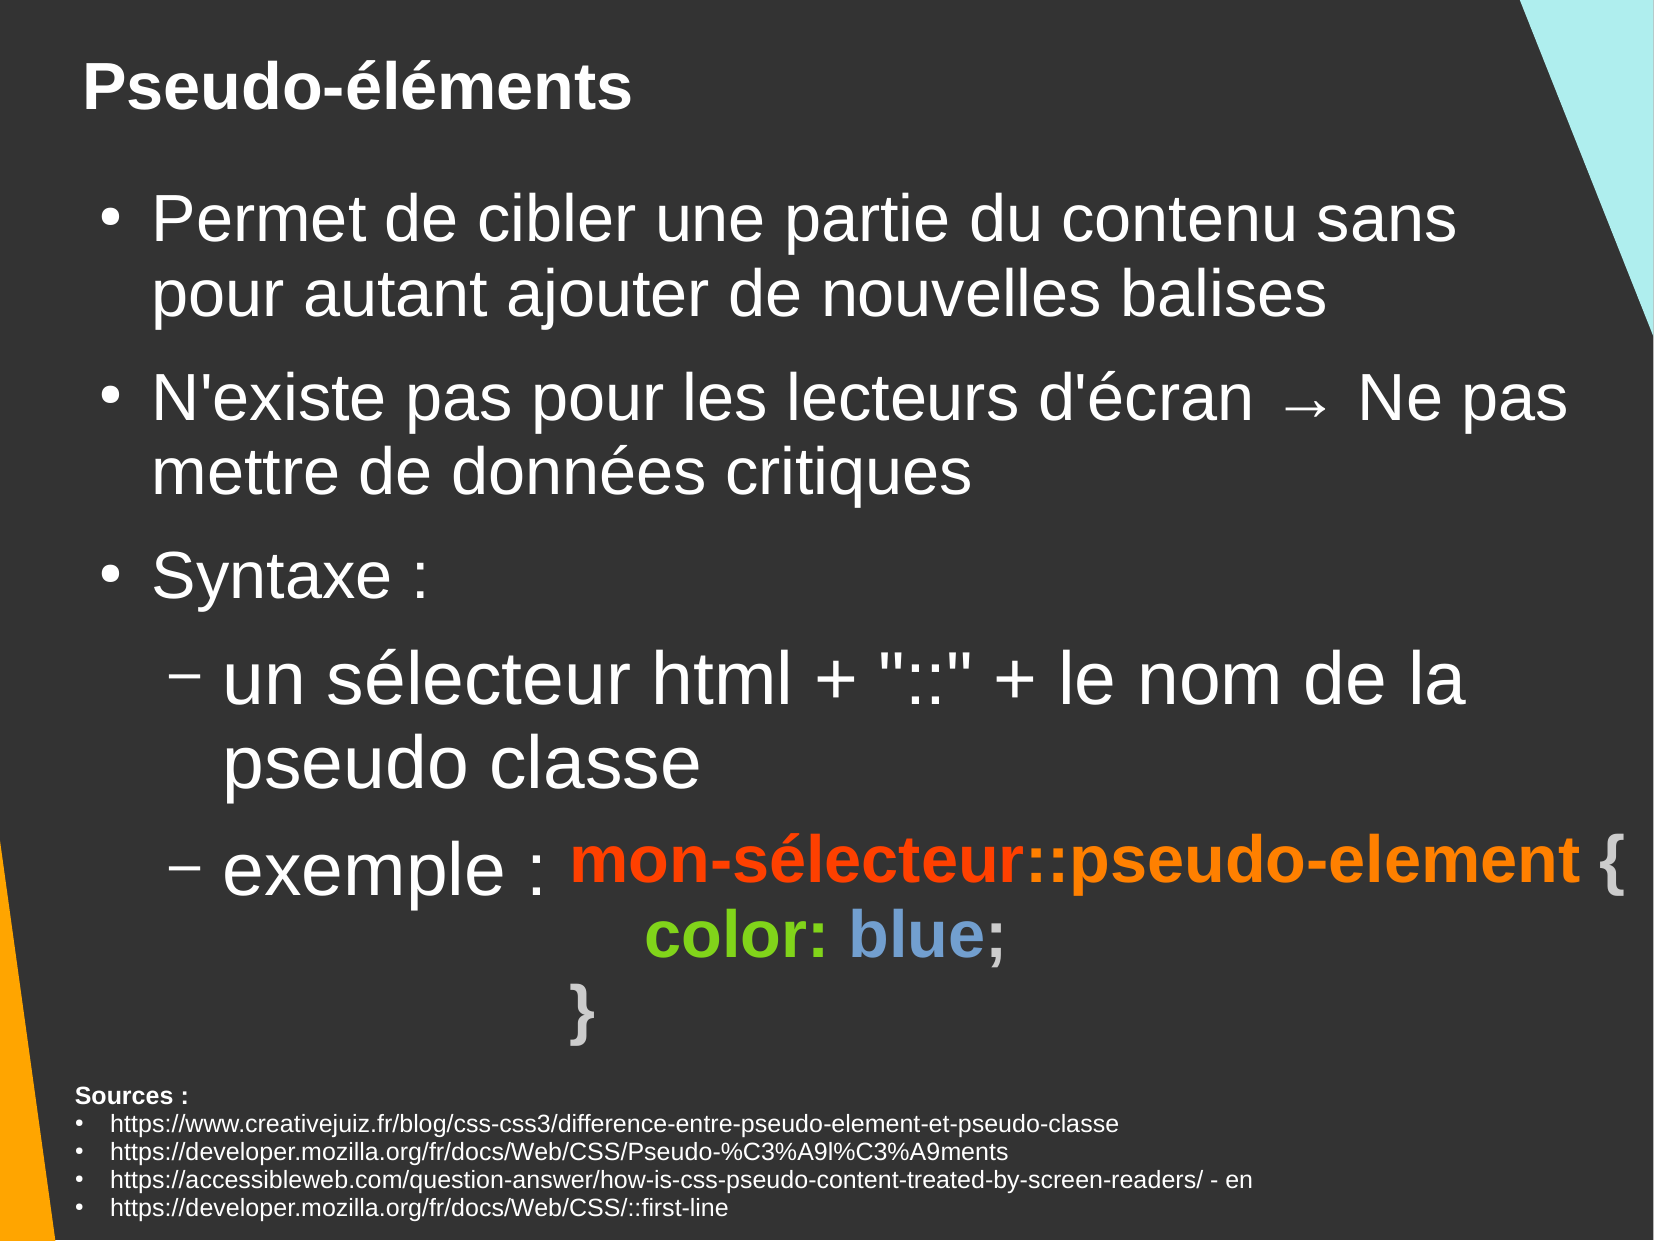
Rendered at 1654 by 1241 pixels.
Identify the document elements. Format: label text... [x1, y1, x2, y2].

list Permet de cibler une partie du contenu sans pour autant ajouter de nouvelles balises N'existe pas pour les lecteurs d'écran → Ne pas mettre de données critiques Syntaxe : un sélecteur html + "::" + le nom de la pseudo classe exemple : [80, 180, 1605, 922]
text_box mon-sélecteur::pseudo-element { color: blue; } [555, 814, 1654, 1129]
text_box [0, 840, 56, 1241]
text_box [1519, 0, 1654, 338]
title Pseudo-éléments [82, 49, 1571, 152]
text_box Sources : https://www.creativejuiz.fr/blog/css-css3/difference-entre-pseudo-element-et-pseudo-classe https://developer.mozilla.org/fr/docs/Web/CSS/Pseudo-%C3%A9l%C3%A9ments https://accessibleweb.com/question-answer/how-is-css-pseudo-content-treated-by-screen-readers/ - en https://developer.mozilla.org/fr/docs/Web/CSS/::first-line [60, 1074, 1546, 1241]
